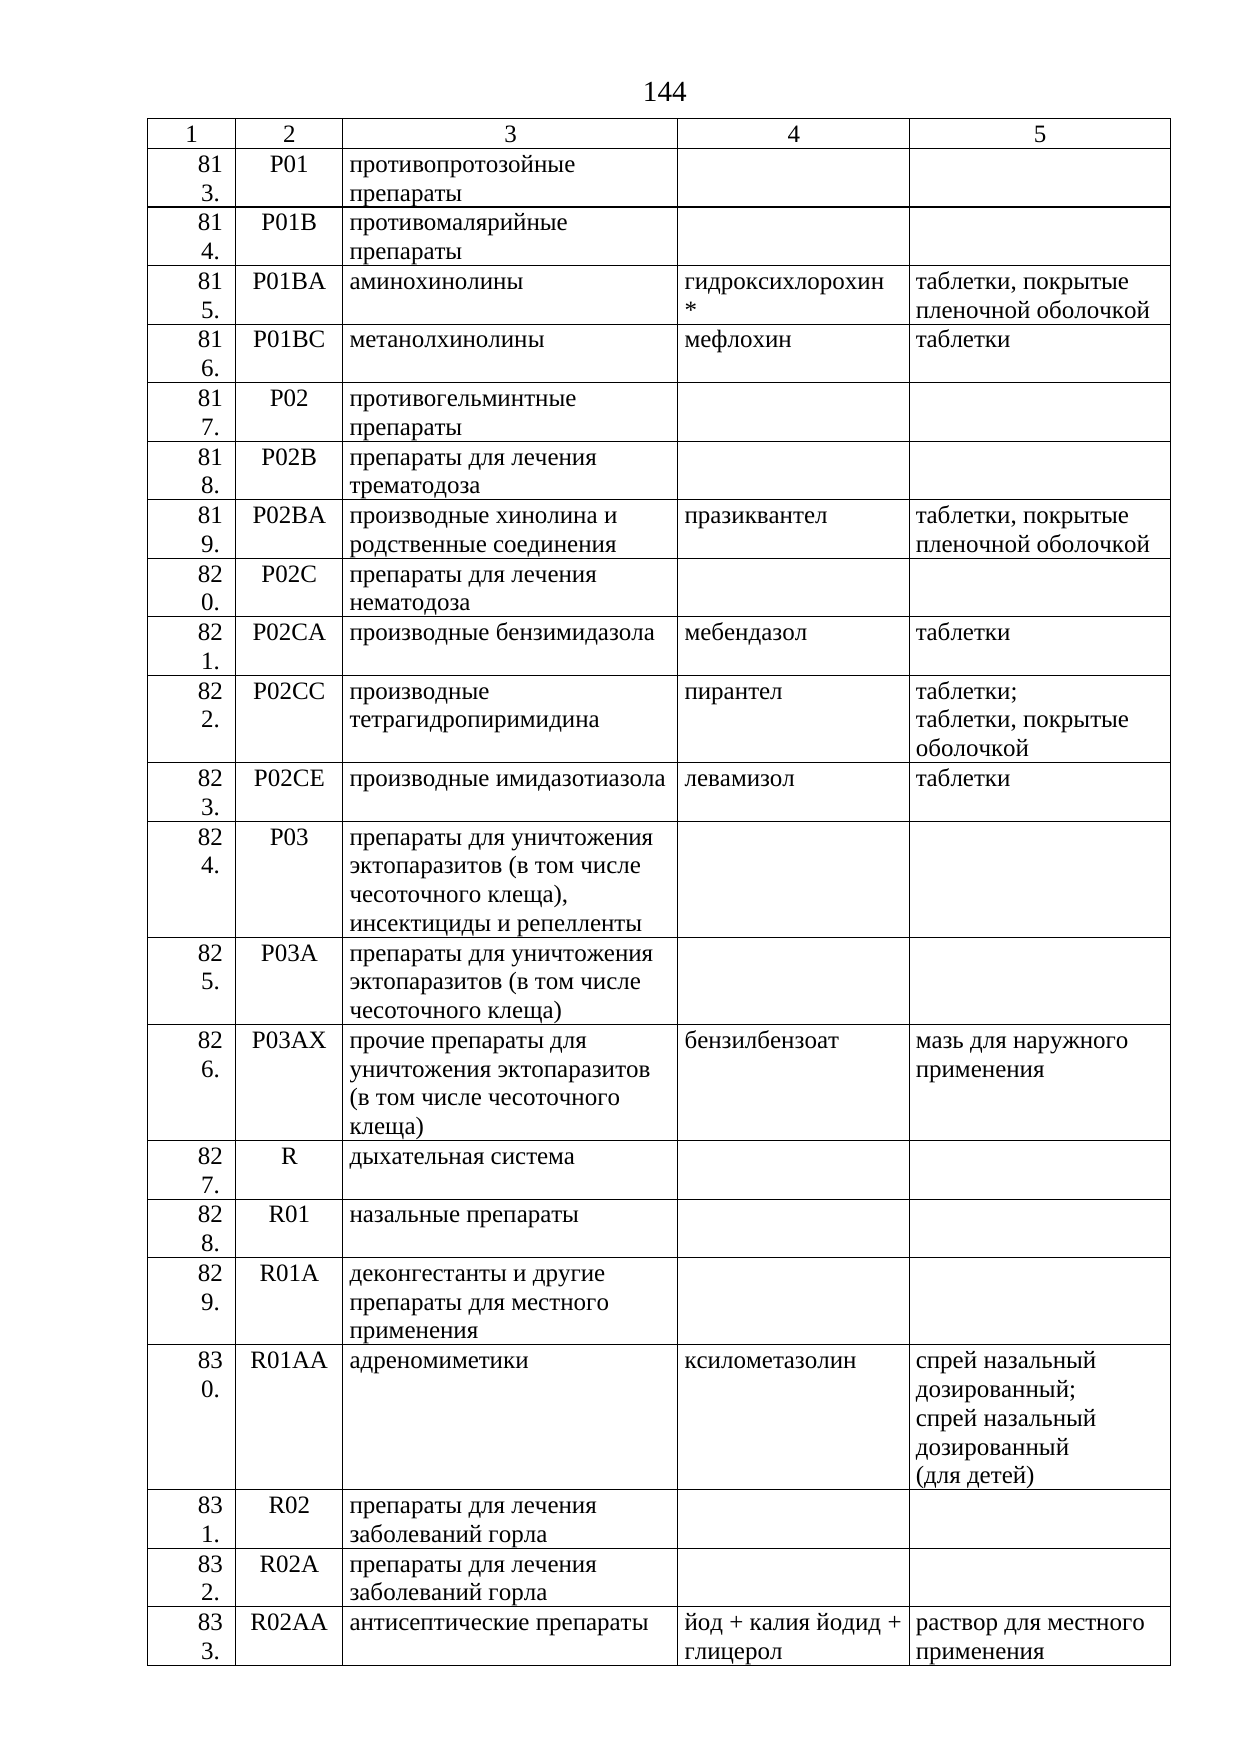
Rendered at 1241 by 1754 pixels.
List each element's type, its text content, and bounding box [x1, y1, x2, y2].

table_cell P01B [236, 208, 342, 265]
table_cell [910, 559, 1170, 616]
table_cell [148, 149, 235, 206]
table_cell [910, 938, 1170, 1024]
table_cell ксилометазолин [678, 1345, 909, 1489]
table_cell [678, 383, 909, 441]
table_cell [678, 1200, 909, 1257]
table_cell препараты для лечения трематодоза [343, 442, 677, 499]
table_cell [148, 1258, 235, 1344]
table_cell гидроксихлорохин * [678, 266, 909, 323]
table_cell [910, 1258, 1170, 1344]
table_cell [910, 1549, 1170, 1606]
table_cell R02AA [236, 1607, 342, 1665]
table_cell [910, 1490, 1170, 1548]
table_cell противогельминтные препараты [343, 383, 677, 441]
table_cell антисептические препараты [343, 1607, 677, 1665]
table_cell бензилбензоат [678, 1025, 909, 1140]
table_cell R01AA [236, 1345, 342, 1489]
table_cell [678, 208, 909, 265]
table_cell производные имидазотиазола [343, 763, 677, 821]
table_cell R [236, 1141, 342, 1198]
table_cell [910, 149, 1170, 206]
table_header 4 [678, 119, 909, 148]
table_cell [678, 1549, 909, 1606]
table_cell аминохинолины [343, 266, 677, 323]
table_cell мефлохин [678, 325, 909, 382]
table_cell таблетки [910, 325, 1170, 382]
table_cell [678, 559, 909, 616]
table_cell [148, 1025, 235, 1140]
table_cell [148, 617, 235, 675]
table_cell [148, 325, 235, 382]
table_cell раствор для местного применения [910, 1607, 1170, 1665]
table_cell [910, 383, 1170, 441]
table_cell [678, 149, 909, 206]
table_cell пирантел [678, 676, 909, 762]
table_cell празиквантел [678, 500, 909, 558]
table_cell [910, 442, 1170, 499]
table_cell противомалярийные препараты [343, 208, 677, 265]
table_cell R01 [236, 1200, 342, 1257]
table_cell мебендазол [678, 617, 909, 675]
table_header 5 [910, 119, 1170, 148]
table_cell спрей назальный дозированный; спрей назальный дозированный (для детей) [910, 1345, 1170, 1489]
table_cell [148, 822, 235, 937]
table_cell [148, 763, 235, 821]
table_cell таблетки, покрытые пленочной оболочкой [910, 500, 1170, 558]
table_cell назальные препараты [343, 1200, 677, 1257]
table_cell [678, 822, 909, 937]
table_cell левамизол [678, 763, 909, 821]
table_cell препараты для уничтожения эктопаразитов (в том числе чесоточного клеща) [343, 938, 677, 1024]
table_cell производные хинолина и родственные соединения [343, 500, 677, 558]
table_cell P03AX [236, 1025, 342, 1140]
table_cell таблетки; таблетки, покрытые оболочкой [910, 676, 1170, 762]
table_cell R02 [236, 1490, 342, 1548]
table_cell R02A [236, 1549, 342, 1606]
table_cell [678, 1141, 909, 1198]
table_cell [148, 442, 235, 499]
table_cell [910, 208, 1170, 265]
table_cell P03A [236, 938, 342, 1024]
table_cell [148, 1607, 235, 1665]
table_cell P03 [236, 822, 342, 937]
table_cell P02CA [236, 617, 342, 675]
table_cell таблетки [910, 617, 1170, 675]
table_cell [148, 559, 235, 616]
table_cell дыхательная система [343, 1141, 677, 1198]
table_cell таблетки, покрытые пленочной оболочкой [910, 266, 1170, 323]
table_cell производные бензимидазола [343, 617, 677, 675]
table_cell [678, 938, 909, 1024]
table_cell R01A [236, 1258, 342, 1344]
table_cell [148, 1141, 235, 1198]
table_cell таблетки [910, 763, 1170, 821]
table_cell P01BA [236, 266, 342, 323]
table_cell противопротозойные препараты [343, 149, 677, 206]
table_cell P02 [236, 383, 342, 441]
table_cell препараты для лечения заболеваний горла [343, 1549, 677, 1606]
table_cell [910, 822, 1170, 937]
table_header 3 [343, 119, 677, 148]
table_cell P02CE [236, 763, 342, 821]
table_cell [148, 938, 235, 1024]
table_cell [910, 1200, 1170, 1257]
table_cell мазь для наружного применения [910, 1025, 1170, 1140]
table_cell [148, 383, 235, 441]
table_cell адреномиметики [343, 1345, 677, 1489]
table_cell [678, 442, 909, 499]
table_cell метанолхинолины [343, 325, 677, 382]
table_cell P02C [236, 559, 342, 616]
table_cell производные тетрагидропиримидина [343, 676, 677, 762]
table_cell препараты для лечения заболеваний горла [343, 1490, 677, 1548]
table_cell йод + калия йодид + глицерол [678, 1607, 909, 1665]
table_header 2 [236, 119, 342, 148]
table_cell деконгестанты и другие препараты для местного применения [343, 1258, 677, 1344]
table_cell P02CC [236, 676, 342, 762]
table_cell [148, 500, 235, 558]
table_cell [148, 208, 235, 265]
table_cell прочие препараты для уничтожения эктопаразитов (в том числе чесоточного клеща) [343, 1025, 677, 1140]
table_header 1 [148, 119, 235, 148]
table_cell P02B [236, 442, 342, 499]
table_cell [148, 1345, 235, 1489]
table_cell [148, 676, 235, 762]
table_cell препараты для уничтожения эктопаразитов (в том числе чесоточного клеща), инсектициды и репелленты [343, 822, 677, 937]
table_cell [148, 266, 235, 323]
table_cell [148, 1200, 235, 1257]
table_cell P01BC [236, 325, 342, 382]
table_cell [148, 1490, 235, 1548]
table_cell [910, 1141, 1170, 1198]
table_cell препараты для лечения нематодоза [343, 559, 677, 616]
table_cell [148, 1549, 235, 1606]
table_cell [678, 1258, 909, 1344]
table_cell P02BA [236, 500, 342, 558]
table_cell [678, 1490, 909, 1548]
table_cell P01 [236, 149, 342, 206]
